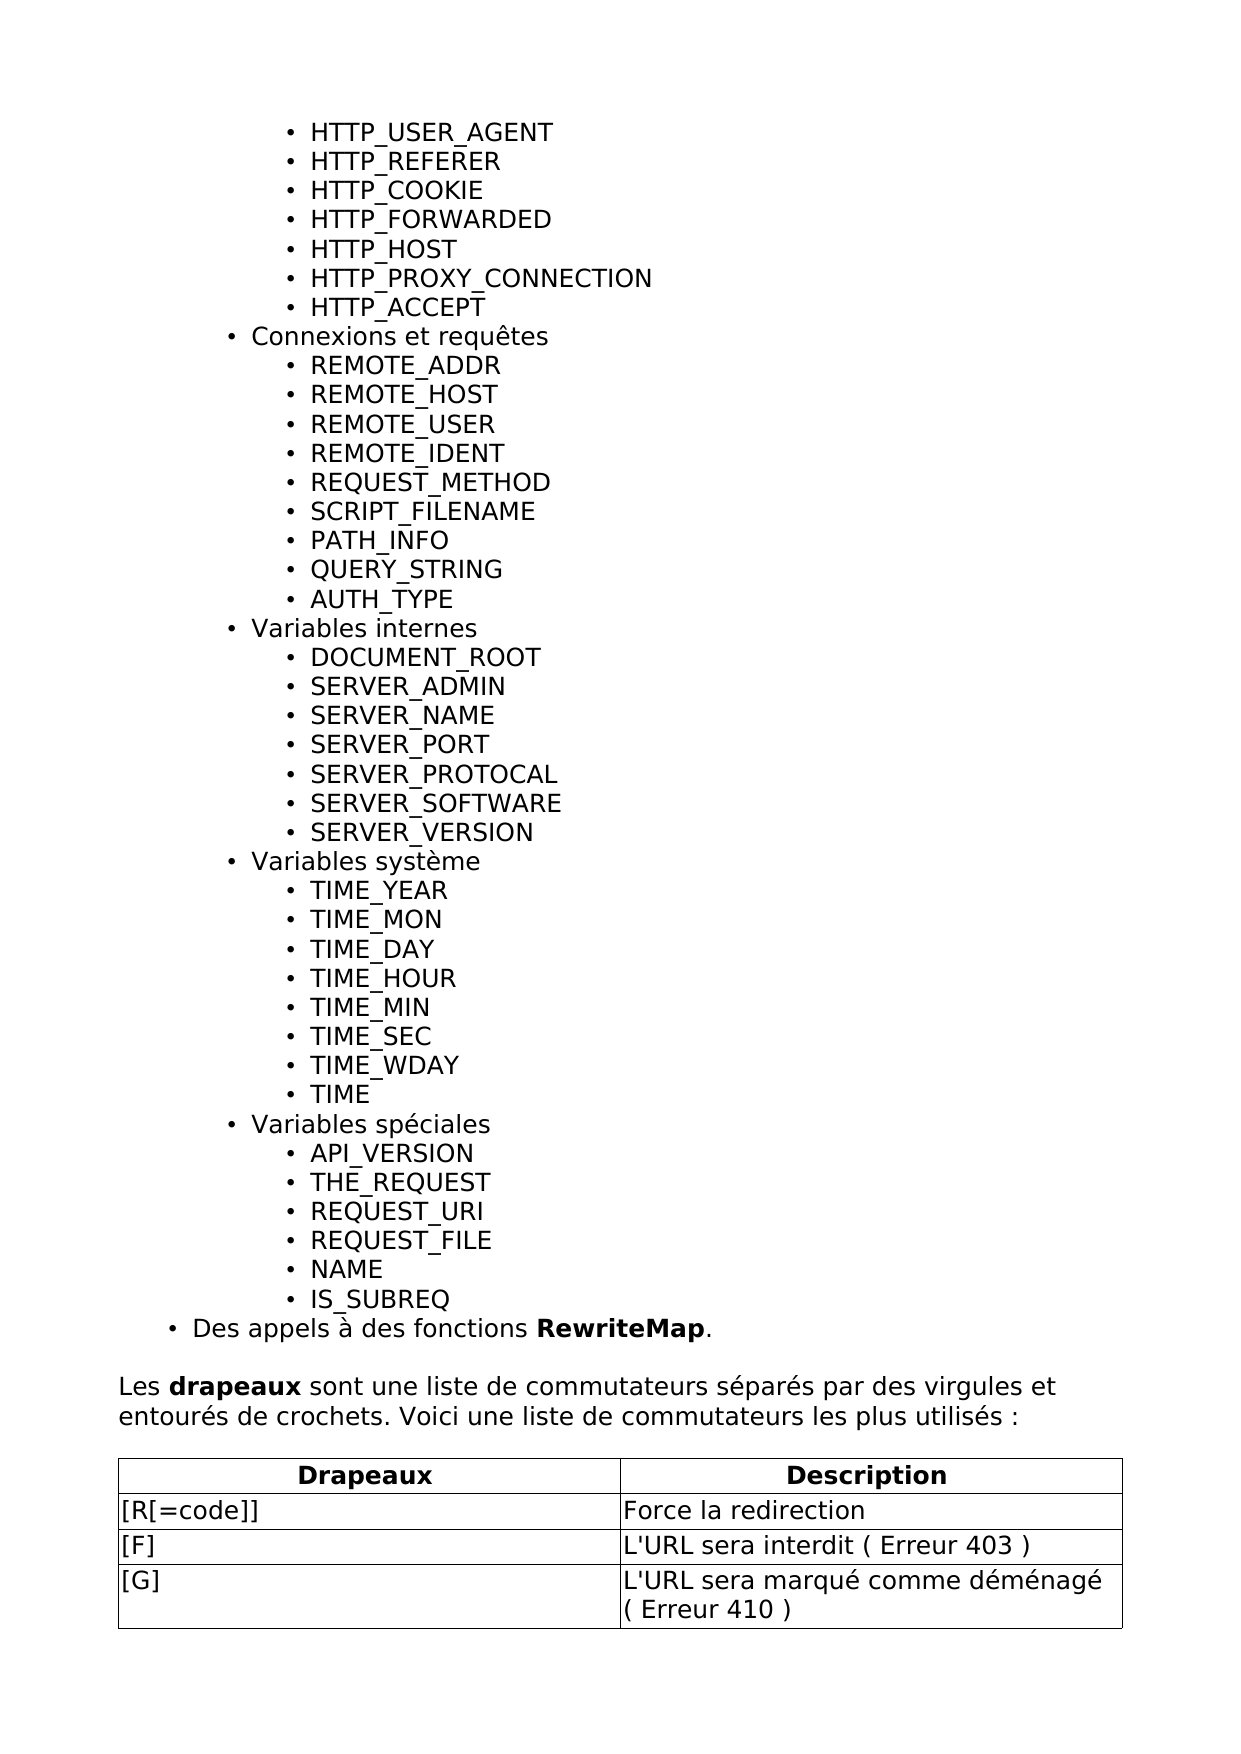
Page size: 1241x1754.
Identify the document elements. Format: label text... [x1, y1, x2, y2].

list HTTP_HOST [295, 235, 1122, 264]
table_cell [F] [119, 1530, 620, 1563]
list REQUEST_METHOD [295, 468, 1122, 497]
list TIME_MON [295, 906, 1122, 935]
list QUERY_STRING [295, 556, 1122, 585]
list REMOTE_USER [295, 410, 1122, 439]
list TIME_HOUR [295, 964, 1122, 993]
list SCRIPT_FILENAME [295, 497, 1122, 526]
table_cell L'URL sera marqué comme déménagé ( Erreur 410 ) [621, 1565, 1122, 1628]
list Variables internes [236, 614, 1122, 643]
list REMOTE_HOST [295, 381, 1122, 410]
list HTTP_PROXY_CONNECTION [295, 264, 1122, 293]
list Connexions et requêtes [236, 322, 1122, 351]
list SERVER_VERSION [295, 818, 1122, 847]
table_cell L'URL sera interdit ( Erreur 403 ) [621, 1530, 1122, 1563]
list SERVER_PORT [295, 731, 1122, 760]
list REMOTE_IDENT [295, 439, 1122, 468]
list REMOTE_ADDR [295, 351, 1122, 381]
text Les drapeaux sont une liste de commutateurs séparés par des virgules et entourés de crochets. Voici une liste de commutateurs les plus utilisés : [118, 1373, 1122, 1431]
list AUTH_TYPE [295, 585, 1122, 614]
table_cell Force la redirection [621, 1494, 1122, 1528]
list TIME_DAY [295, 935, 1122, 964]
table_header Description [621, 1459, 1122, 1493]
list SERVER_ADMIN [295, 672, 1122, 701]
list TIME_WDAY [295, 1051, 1122, 1081]
table_cell [R[=code]] [119, 1494, 620, 1528]
list REQUEST_FILE [295, 1226, 1122, 1256]
list REQUEST_URI [295, 1197, 1122, 1226]
list TIME_MIN [295, 993, 1122, 1022]
list Variables spéciales [236, 1110, 1122, 1139]
list API_VERSION [295, 1139, 1122, 1168]
list TIME_SEC [295, 1022, 1122, 1051]
list Des appels à des fonctions RewriteMap. [177, 1314, 1122, 1343]
list TIME_YEAR [295, 876, 1122, 906]
list HTTP_FORWARDED [295, 206, 1122, 235]
table_header Drapeaux [119, 1459, 620, 1493]
list Variables système [236, 847, 1122, 876]
list SERVER_NAME [295, 701, 1122, 731]
list SERVER_PROTOCAL [295, 760, 1122, 789]
list DOCUMENT_ROOT [295, 643, 1122, 672]
list IS_SUBREQ [295, 1285, 1122, 1314]
list HTTP_ACCEPT [295, 293, 1122, 322]
list NAME [295, 1256, 1122, 1285]
list TIME [295, 1081, 1122, 1110]
list HTTP_COOKIE [295, 176, 1122, 206]
list PATH_INFO [295, 526, 1122, 556]
list HTTP_USER_AGENT [295, 118, 1122, 147]
table_cell [G] [119, 1565, 620, 1628]
list THE_REQUEST [295, 1168, 1122, 1197]
list HTTP_REFERER [295, 147, 1122, 176]
list SERVER_SOFTWARE [295, 789, 1122, 818]
